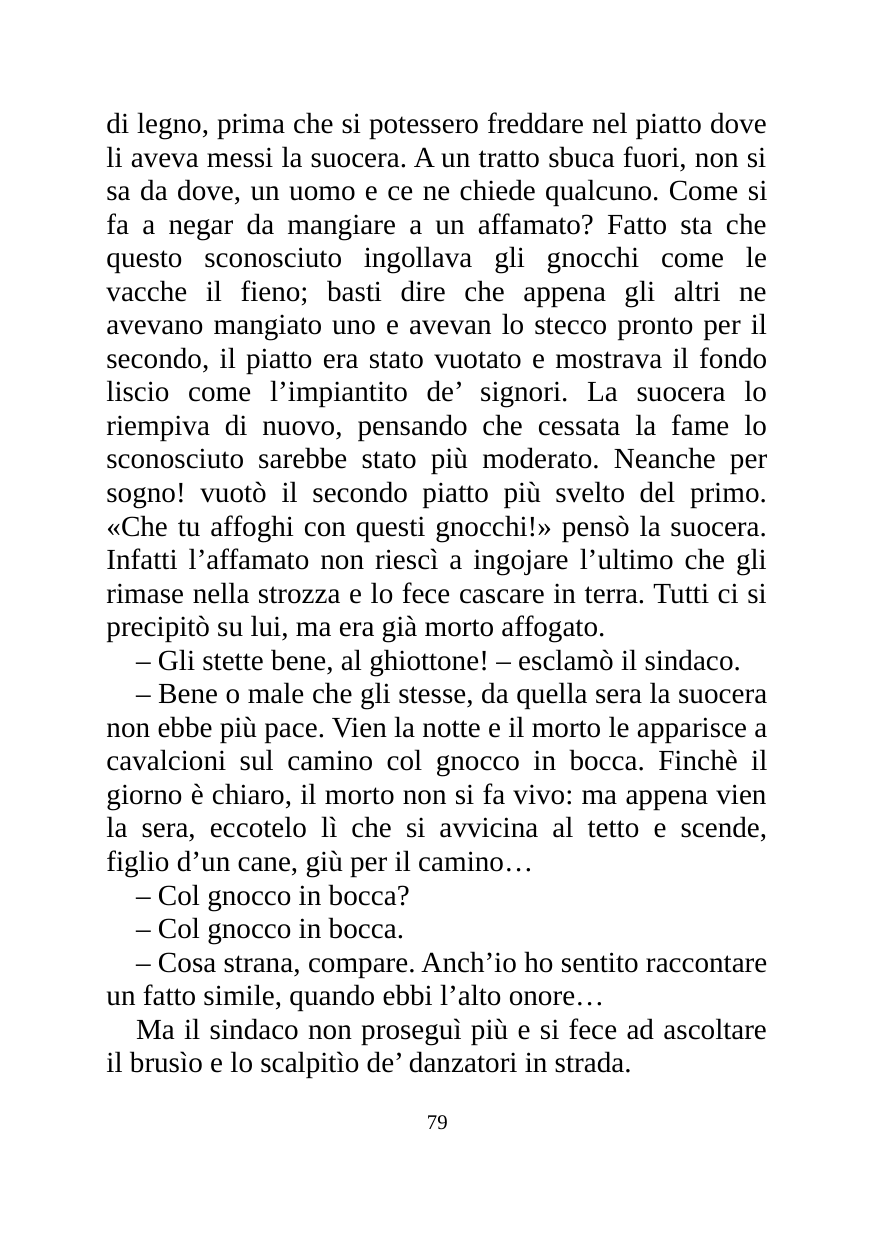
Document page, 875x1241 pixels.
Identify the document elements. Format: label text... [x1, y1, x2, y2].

text – Col gnocco in bocca. [106, 911, 768, 945]
text di legno, prima che si potessero freddare nel piatto dove li aveva messi la suocera. A un tratto sbuca fuori, non si sa da dove, un uomo e ce ne chiede qualcuno. Come si fa a negar da mangiare a un affamato? Fatto sta che questo sconosciuto ingollava gli gnocchi come le vacche il fieno; basti dire che appena gli altri ne avevano mangiato uno e avevan lo stecco pronto per il secondo, il piatto era stato vuotato e mostrava il fondo liscio come l’impiantito de’ signori. La suocera lo riempiva di nuovo, pensando che cessata la fame lo sconosciuto sarebbe stato più moderato. Neanche per sogno! vuotò il secondo piatto più svelto del primo. «Che tu affoghi con questi gnocchi!» pensò la suocera. Infatti l’affamato non riescì a ingojare l’ultimo che gli rimase nella strozza e lo fece cascare in terra. Tutti ci si precipitò su lui, ma era già morto affogato. [106, 106, 768, 643]
text – Gli stette bene, al ghiottone! – esclamò il sindaco. [106, 643, 768, 676]
text – Cosa strana, compare. Anch’io ho sentito raccontare un fatto simile, quando ebbi l’alto onore… [106, 945, 768, 1012]
text – Col gnocco in bocca? [106, 878, 768, 911]
text – Bene o male che gli stesse, da quella sera la suocera non ebbe più pace. Vien la notte e il morto le apparisce a cavalcioni sul camino col gnocco in bocca. Finchè il giorno è chiaro, il morto non si fa vivo: ma appena vien la sera, eccotelo lì che si avvicina al tetto e scende, figlio d’un cane, giù per il camino… [106, 676, 768, 878]
text Ma il sindaco non proseguì più e si fece ad ascoltare il brusìo e lo scalpitìo de’ danzatori in strada. [106, 1012, 768, 1079]
